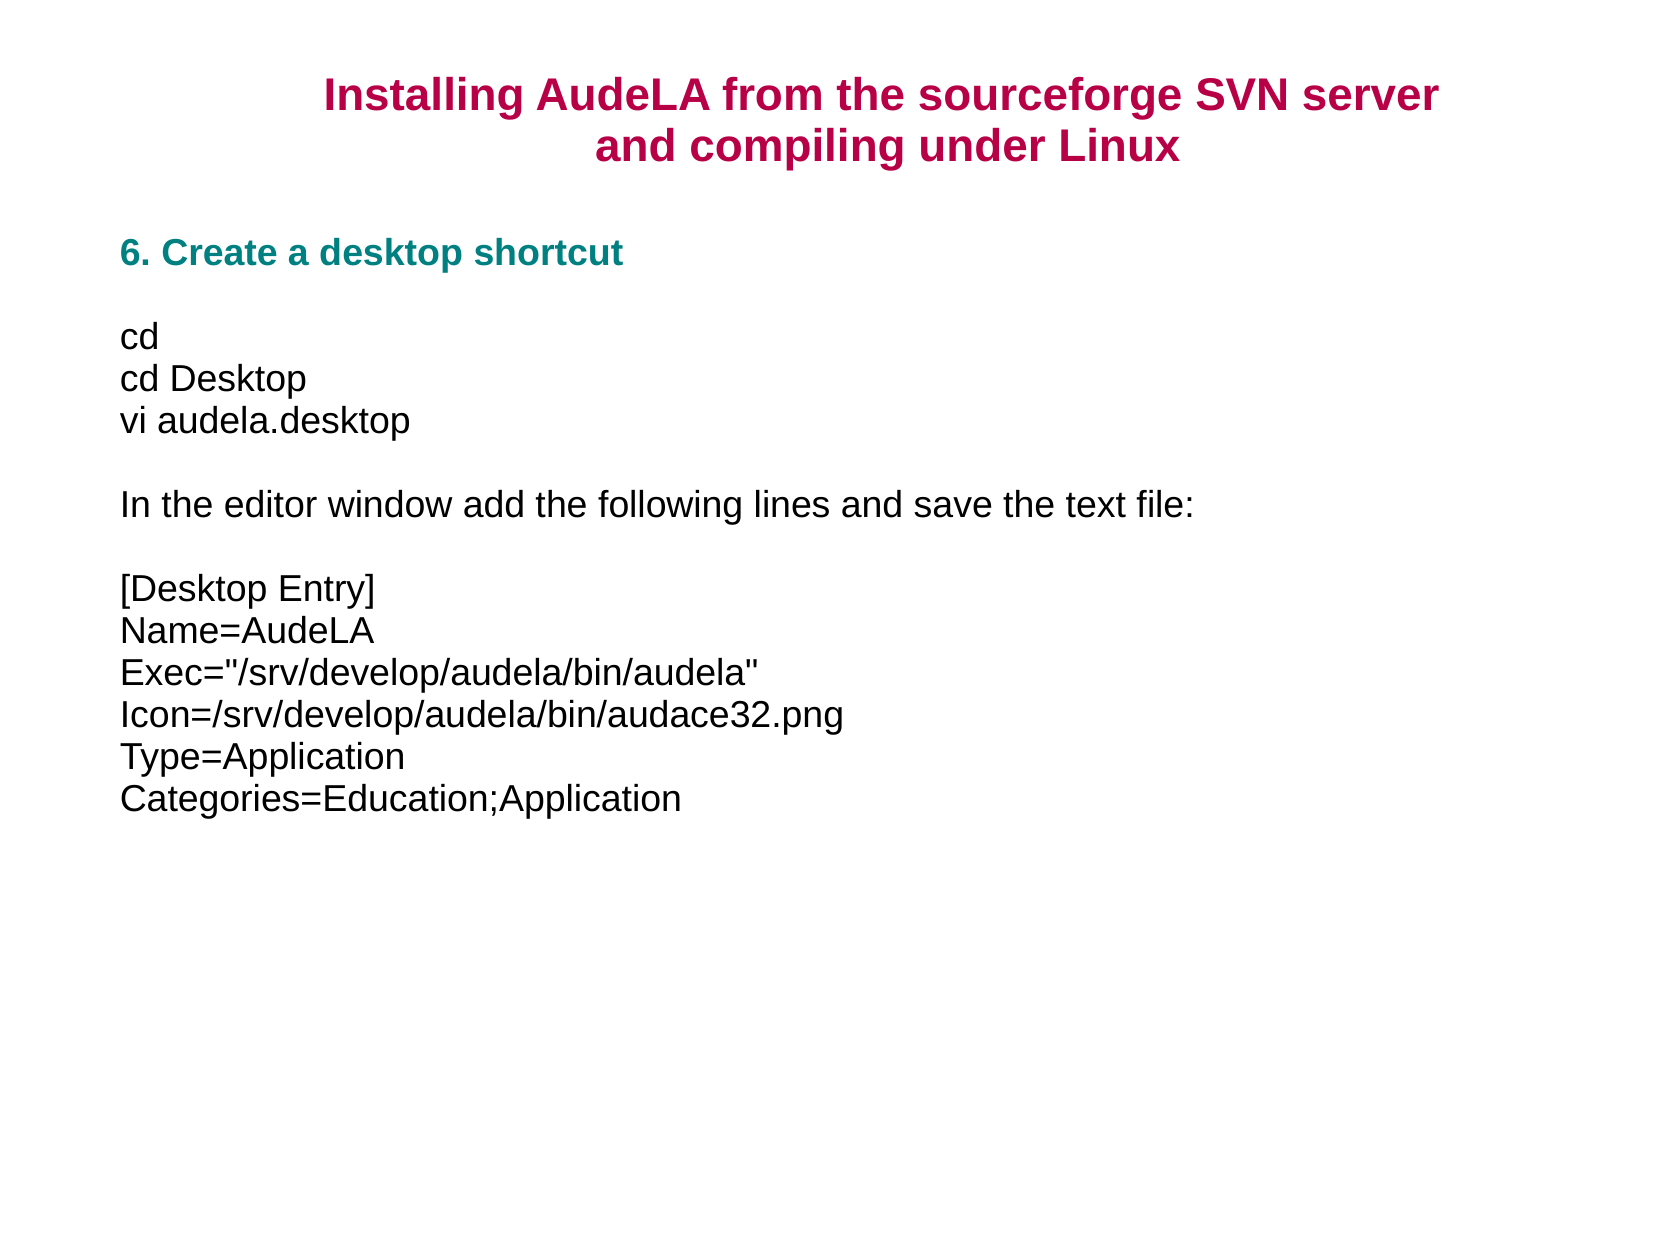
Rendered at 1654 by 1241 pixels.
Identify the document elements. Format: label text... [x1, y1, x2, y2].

text_box Installing AudeLA from the sourceforge SVN server and compiling under Linux [308, 61, 1468, 181]
text_box 6. Create a desktop shortcut cd cd Desktop vi audela.desktop In the editor window add the following lines and save the text file: [Desktop Entry] Name=AudeLA Exec="/srv/develop/audela/bin/audela" Icon=/srv/develop/audela/bin/audace32.png Type=Application Categories=Education;Application [105, 224, 1208, 872]
